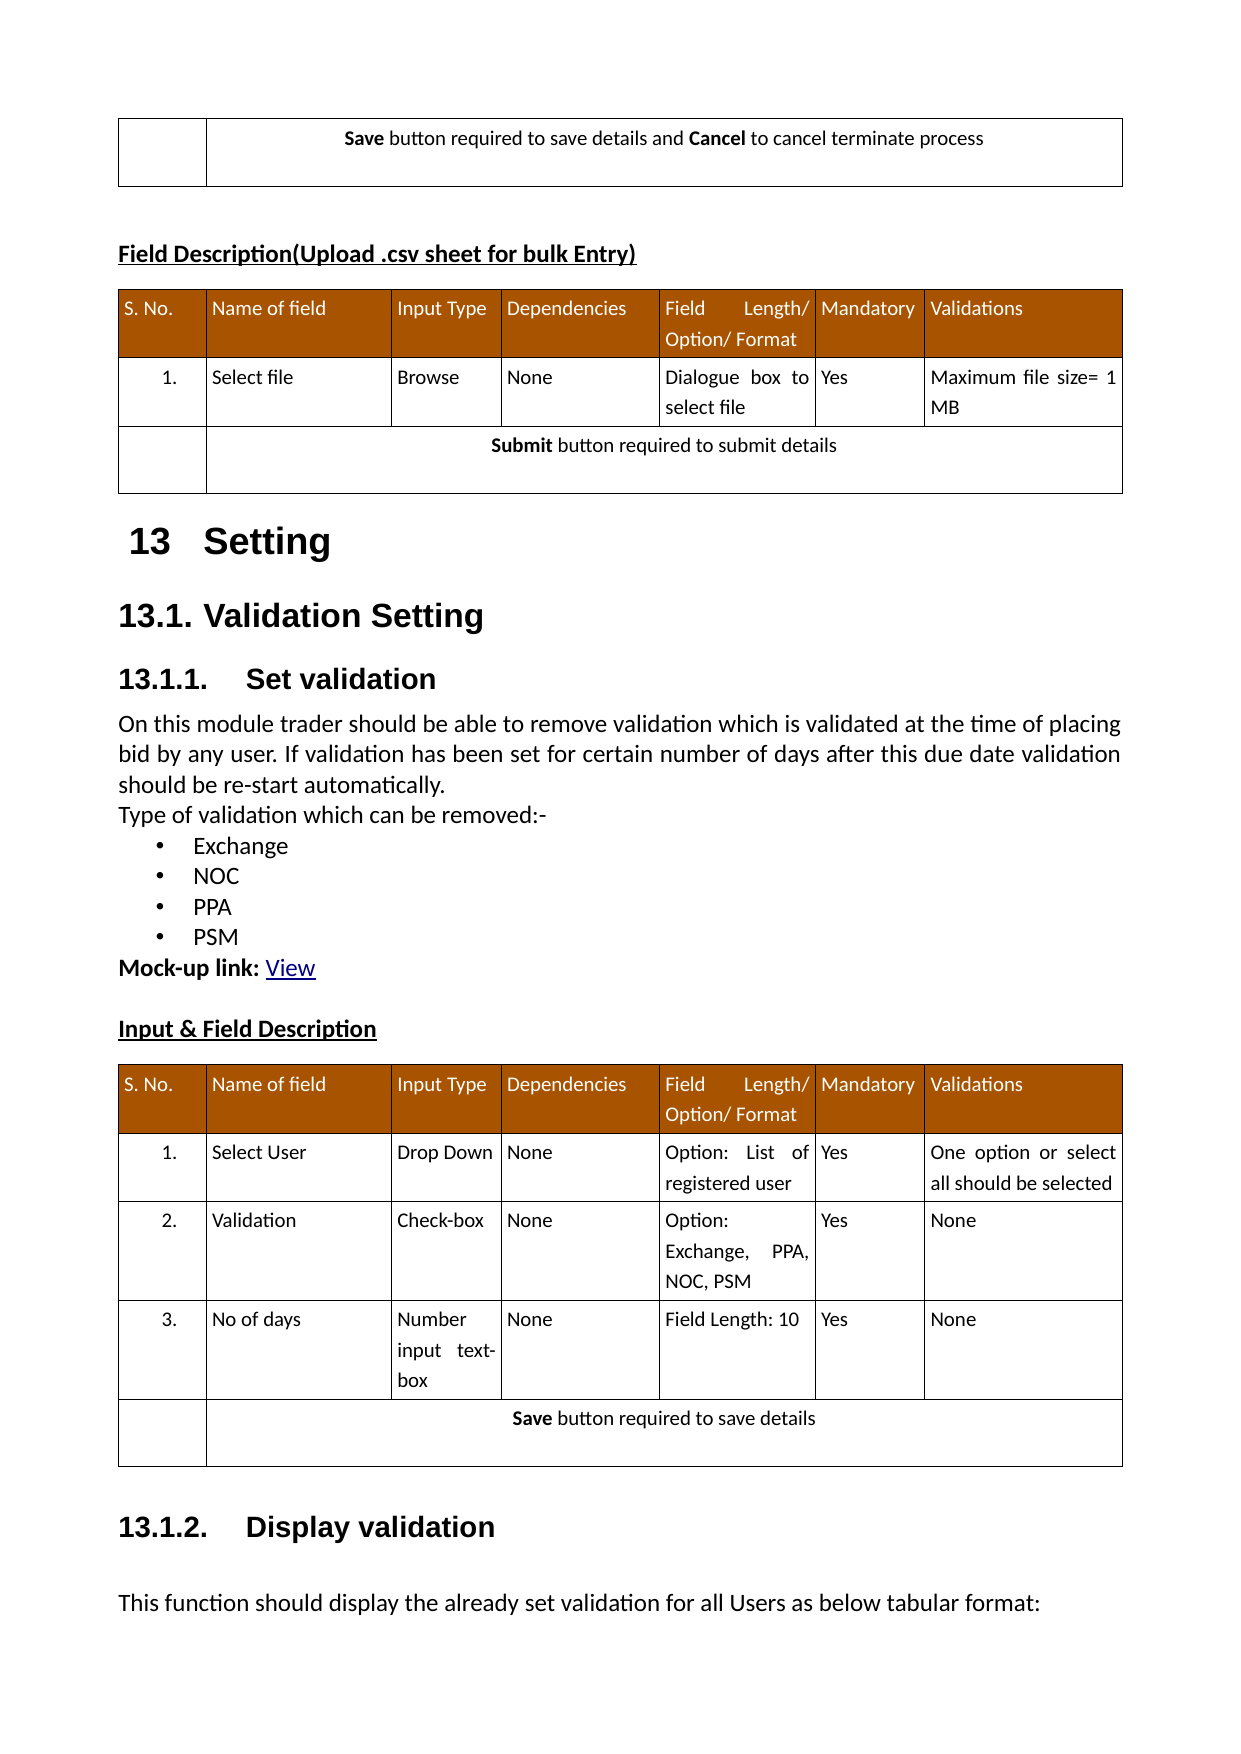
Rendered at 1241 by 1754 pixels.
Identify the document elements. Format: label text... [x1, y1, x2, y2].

table_cell Number input text-box [392, 1301, 501, 1398]
table_cell [119, 427, 206, 493]
table_header Name of field [207, 290, 391, 357]
list PPA [156, 891, 1122, 922]
table_cell Save button required to save details and Cancel to cancel terminate process [207, 119, 1122, 186]
table_cell Yes [816, 358, 924, 426]
subtitle Validation Setting [118, 596, 1122, 634]
table_cell [119, 119, 206, 186]
list Exchange [156, 830, 1122, 861]
table_cell Maximum file size= 1 MB [925, 358, 1122, 426]
list PSM [156, 922, 1122, 952]
table_header Field Length/ Option/ Format [660, 290, 815, 357]
table_cell [119, 1301, 206, 1398]
table_cell Submit button required to submit details [207, 427, 1122, 493]
table_header Validations [925, 290, 1122, 357]
table_header Validations [925, 1065, 1122, 1133]
table_cell Select file [207, 358, 391, 426]
table_cell Check-box [392, 1202, 501, 1300]
table_cell None [925, 1202, 1122, 1300]
table_cell Yes [816, 1301, 924, 1398]
table_header Input Type [392, 290, 501, 357]
table_header Field Length/ Option/ Format [660, 1065, 815, 1133]
table_header S. No. [119, 290, 206, 357]
table_cell Yes [816, 1134, 924, 1201]
subtitle Setting [118, 519, 1122, 563]
table_cell None [925, 1301, 1122, 1398]
table_cell [119, 1202, 206, 1300]
table_cell Option: Exchange, PPA, NOC, PSM [660, 1202, 815, 1300]
subtitle Set validation [118, 662, 1122, 695]
table_cell Field Length: 10 [660, 1301, 815, 1398]
text Field Description(Upload .csv sheet for bulk Entry) [118, 238, 1122, 268]
table_cell Validation [207, 1202, 391, 1300]
table_cell None [502, 1301, 659, 1398]
subtitle Display validation [118, 1510, 1122, 1544]
table_header Input Type [392, 1065, 501, 1133]
table_cell Save button required to save details [207, 1400, 1122, 1466]
text On this module trader should be able to remove validation which is validated at the time of placing bid by any user. If validation has been set for certain number of days after this due date validation should be re-start automatically. [118, 708, 1122, 799]
table_cell Option: List of registered user [660, 1134, 815, 1201]
table_cell Drop Down [392, 1134, 501, 1201]
text Mock-up link: View [118, 952, 1122, 983]
table_cell None [502, 1202, 659, 1300]
table_cell Select User [207, 1134, 391, 1201]
table_header Mandatory [816, 1065, 924, 1133]
text Type of validation which can be removed:- [118, 799, 1122, 830]
table_header Name of field [207, 1065, 391, 1133]
table_header S. No. [119, 1065, 206, 1133]
text Input & Field Description [118, 1013, 1122, 1044]
table_header Dependencies [502, 1065, 659, 1133]
table_cell [119, 1400, 206, 1466]
table_cell Yes [816, 1202, 924, 1300]
table_cell None [502, 358, 659, 426]
table_cell Browse [392, 358, 501, 426]
table_cell [119, 358, 206, 426]
text This function should display the already set validation for all Users as below tabular format: [118, 1587, 1122, 1617]
table_cell No of days [207, 1301, 391, 1398]
table_cell None [502, 1134, 659, 1201]
table_header Dependencies [502, 290, 659, 357]
table_header Mandatory [816, 290, 924, 357]
list NOC [156, 861, 1122, 891]
table_cell One option or select all should be selected [925, 1134, 1122, 1201]
table_cell [119, 1134, 206, 1201]
table_cell Dialogue box to select file [660, 358, 815, 426]
